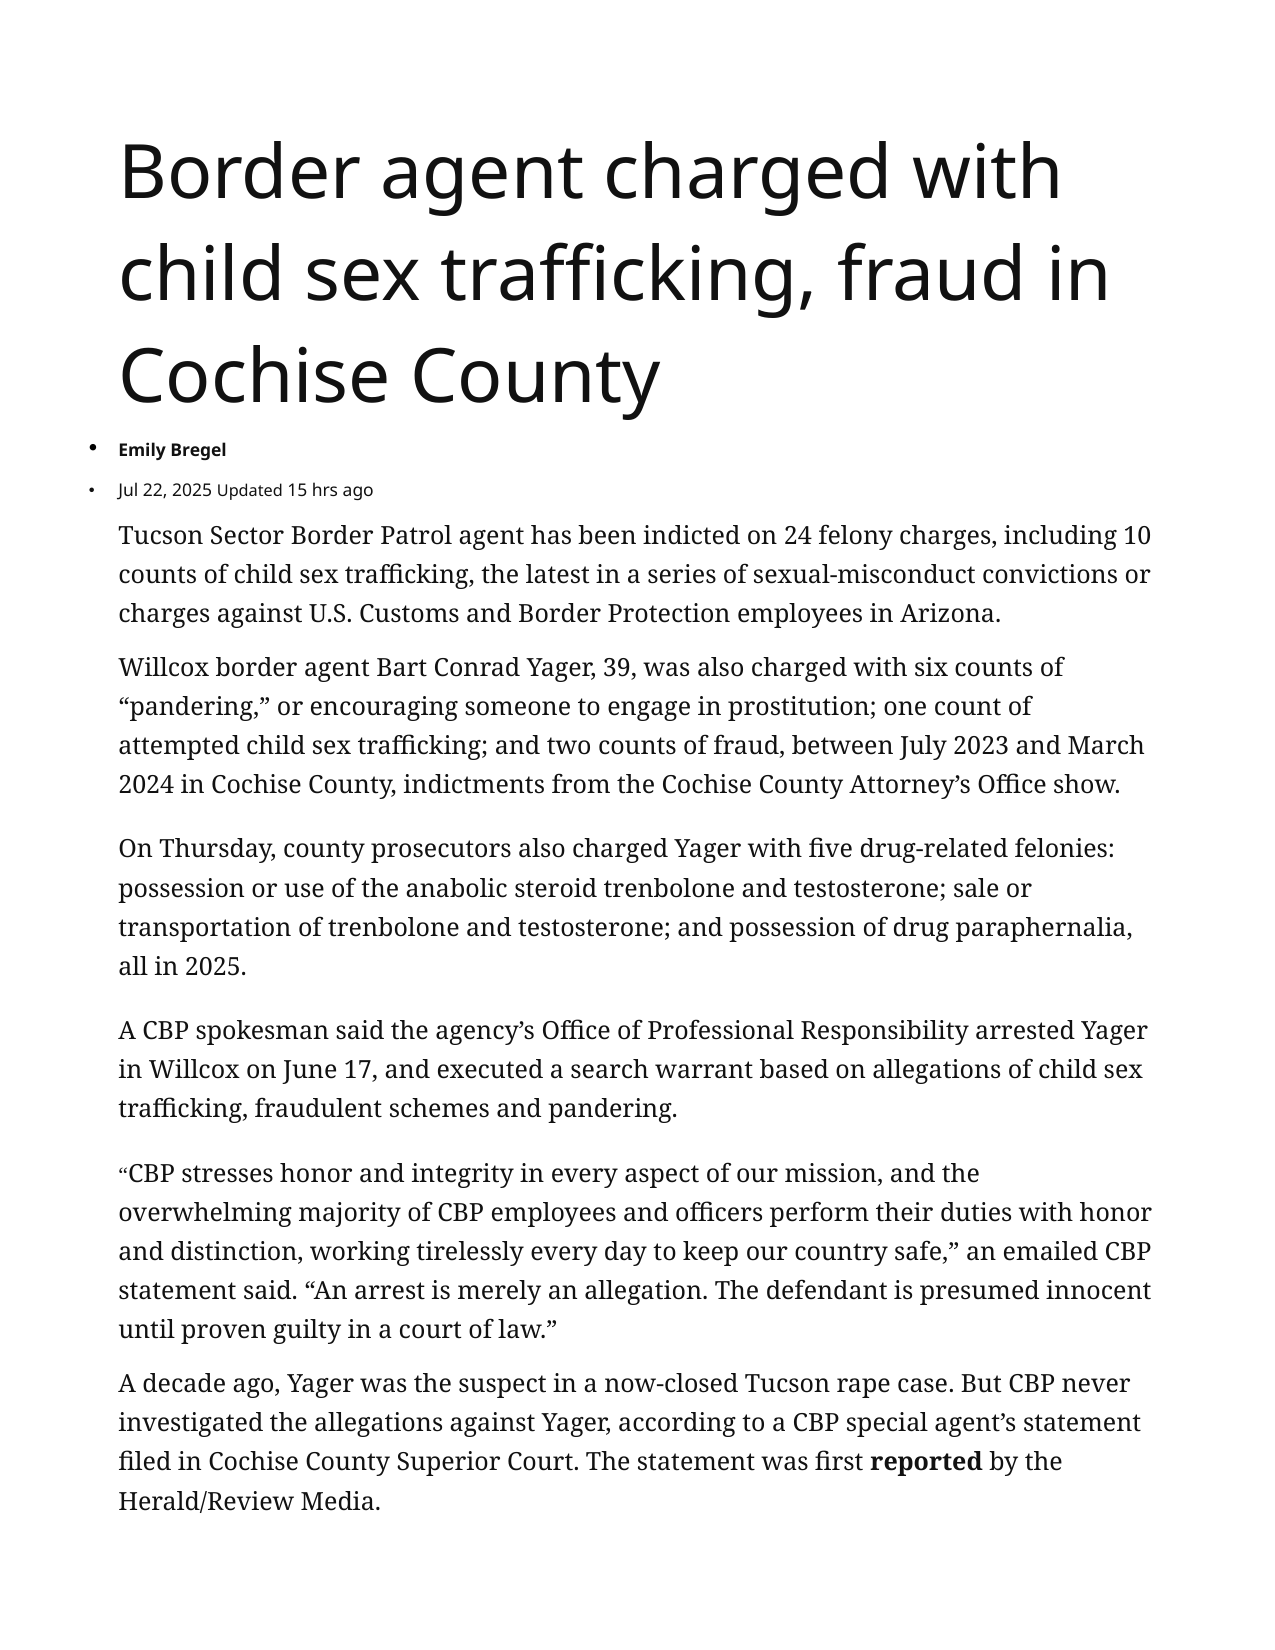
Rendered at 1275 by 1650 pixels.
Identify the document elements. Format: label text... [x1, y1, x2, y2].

list Jul 22, 2025 Updated 15 hrs ago [118, 477, 1157, 501]
text A decade ago, Yager was the suspect in a now-closed Tucson rape case. But CBP never investigated the allegations against Yager, according to a CBP special agent’s statement filed in Cochise County Superior Court. The statement was first reported by the Herald/Review Media. [118, 1366, 1157, 1517]
text “CBP stresses honor and integrity in every aspect of our mission, and the overwhelming majority of CBP employees and officers perform their duties with honor and distinction, working tirelessly every day to keep our country safe,” an emailed CBP statement said. “An arrest is merely an allegation. The defendant is presumed innocent until proven guilty in a court of law.” [118, 1155, 1157, 1346]
subtitle Border agent charged with child sex trafficking, fraud in Cochise County [118, 118, 1157, 425]
text Willcox border agent Bart Conrad Yager, 39, was also charged with six counts of “pandering,” or encouraging someone to engage in prostitution; one count of attempted child sex trafficking; and two counts of fraud, between July 2023 and March 2024 in Cochise County, indictments from the Cochise County Attorney’s Office show. [118, 649, 1157, 801]
text On Thursday, county prosecutors also charged Yager with five drug-related felonies: possession or use of the anabolic steroid trenbolone and testosterone; sale or transportation of trenbolone and testosterone; and possession of drug paraphernalia, all in 2025. [118, 831, 1157, 983]
text Tucson Sector Border Patrol agent has been indicted on 24 felony charges, including 10 counts of child sex trafficking, the latest in a series of sexual-misconduct convictions or charges against U.S. Customs and Border Protection employees in Arizona. [118, 517, 1157, 630]
list Emily Bregel [118, 437, 1157, 461]
text A CBP spokesman said the agency’s Office of Professional Responsibility arrested Yager in Willcox on June 17, and executed a search warrant based on allegations of child sex trafficking, fraudulent schemes and pandering. [118, 1013, 1157, 1125]
